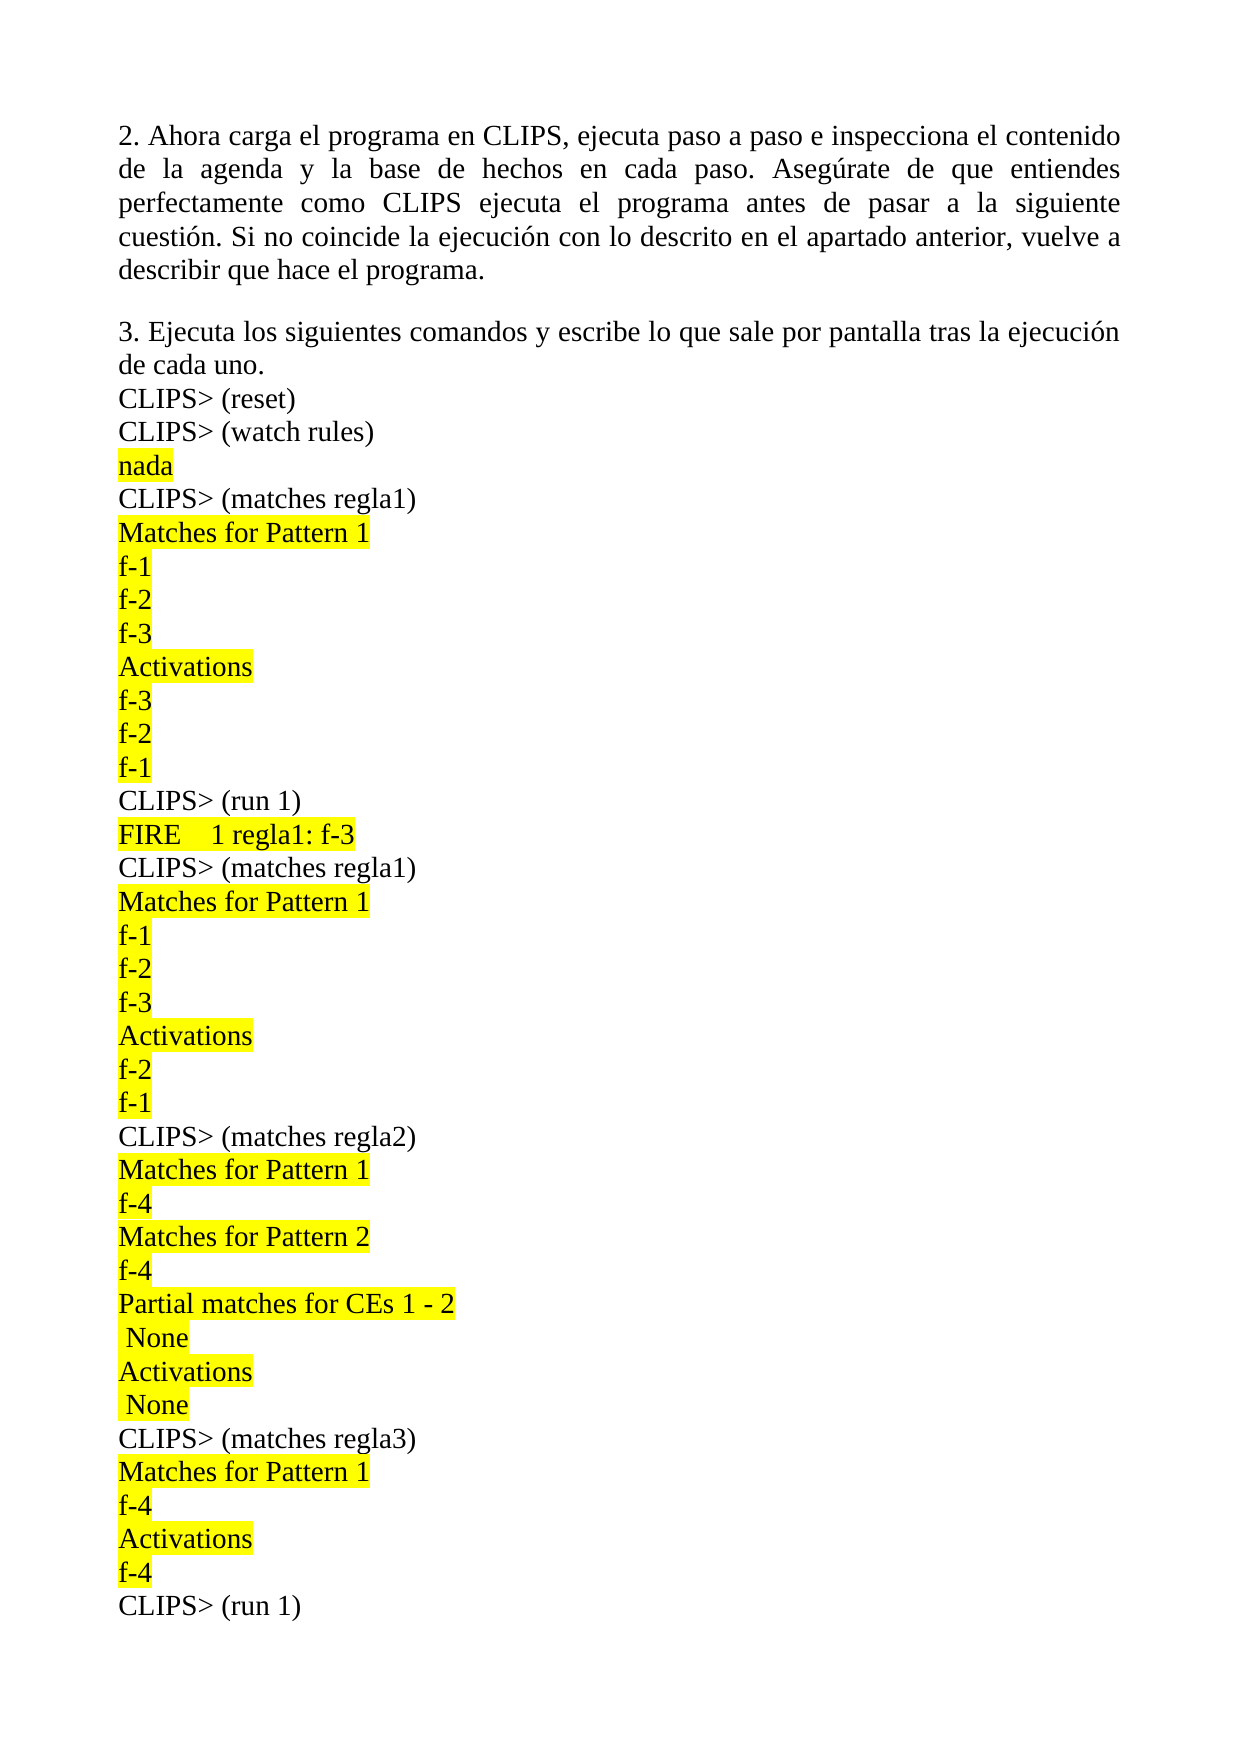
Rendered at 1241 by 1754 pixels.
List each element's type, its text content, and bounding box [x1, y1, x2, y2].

text f-3 [118, 985, 1122, 1018]
text f-4 [118, 1488, 1122, 1521]
text Activations [118, 1521, 1122, 1555]
text CLIPS> (reset) [118, 381, 1122, 414]
text Activations [118, 1354, 1122, 1387]
text None [118, 1320, 1122, 1354]
text Matches for Pattern 1 [118, 1454, 1122, 1488]
text f-2 [118, 582, 1122, 616]
text nada [118, 448, 1122, 482]
text Matches for Pattern 1 [118, 884, 1122, 918]
text FIRE 1 regla1: f-3 [118, 817, 1122, 851]
text 3. Ejecuta los siguientes comandos y escribe lo que sale por pantalla tras la ejecución de cada uno. [118, 314, 1122, 381]
text Matches for Pattern 2 [118, 1219, 1122, 1253]
text CLIPS> (run 1) [118, 1588, 1122, 1622]
text f-4 [118, 1186, 1122, 1219]
text f-1 [118, 1085, 1122, 1119]
text CLIPS> (run 1) [118, 783, 1122, 817]
text f-2 [118, 1052, 1122, 1085]
text Activations [118, 1018, 1122, 1052]
text Activations [118, 649, 1122, 683]
text Matches for Pattern 1 [118, 1152, 1122, 1186]
text f-2 [118, 716, 1122, 750]
text f-4 [118, 1253, 1122, 1287]
text f-3 [118, 683, 1122, 716]
text f-4 [118, 1555, 1122, 1588]
text CLIPS> (matches regla1) [118, 851, 1122, 884]
text None [118, 1387, 1122, 1421]
text f-1 [118, 549, 1122, 582]
text f-3 [118, 616, 1122, 649]
text Partial matches for CEs 1 - 2 [118, 1287, 1122, 1320]
text CLIPS> (matches regla2) [118, 1119, 1122, 1152]
text f-2 [118, 951, 1122, 985]
text CLIPS> (watch rules) [118, 414, 1122, 448]
text CLIPS> (matches regla1) [118, 482, 1122, 515]
text CLIPS> (matches regla3) [118, 1421, 1122, 1454]
text f-1 [118, 750, 1122, 783]
text f-1 [118, 918, 1122, 951]
text Matches for Pattern 1 [118, 515, 1122, 549]
text 2. Ahora carga el programa en CLIPS, ejecuta paso a paso e inspecciona el contenido de la agenda y la base de hechos en cada paso. Asegúrate de que entiendes perfectamente como CLIPS ejecuta el programa antes de pasar a la siguiente cuestión. Si no coincide la ejecución con lo descrito en el apartado anterior, vuelve a describir que hace el programa. [118, 118, 1122, 286]
